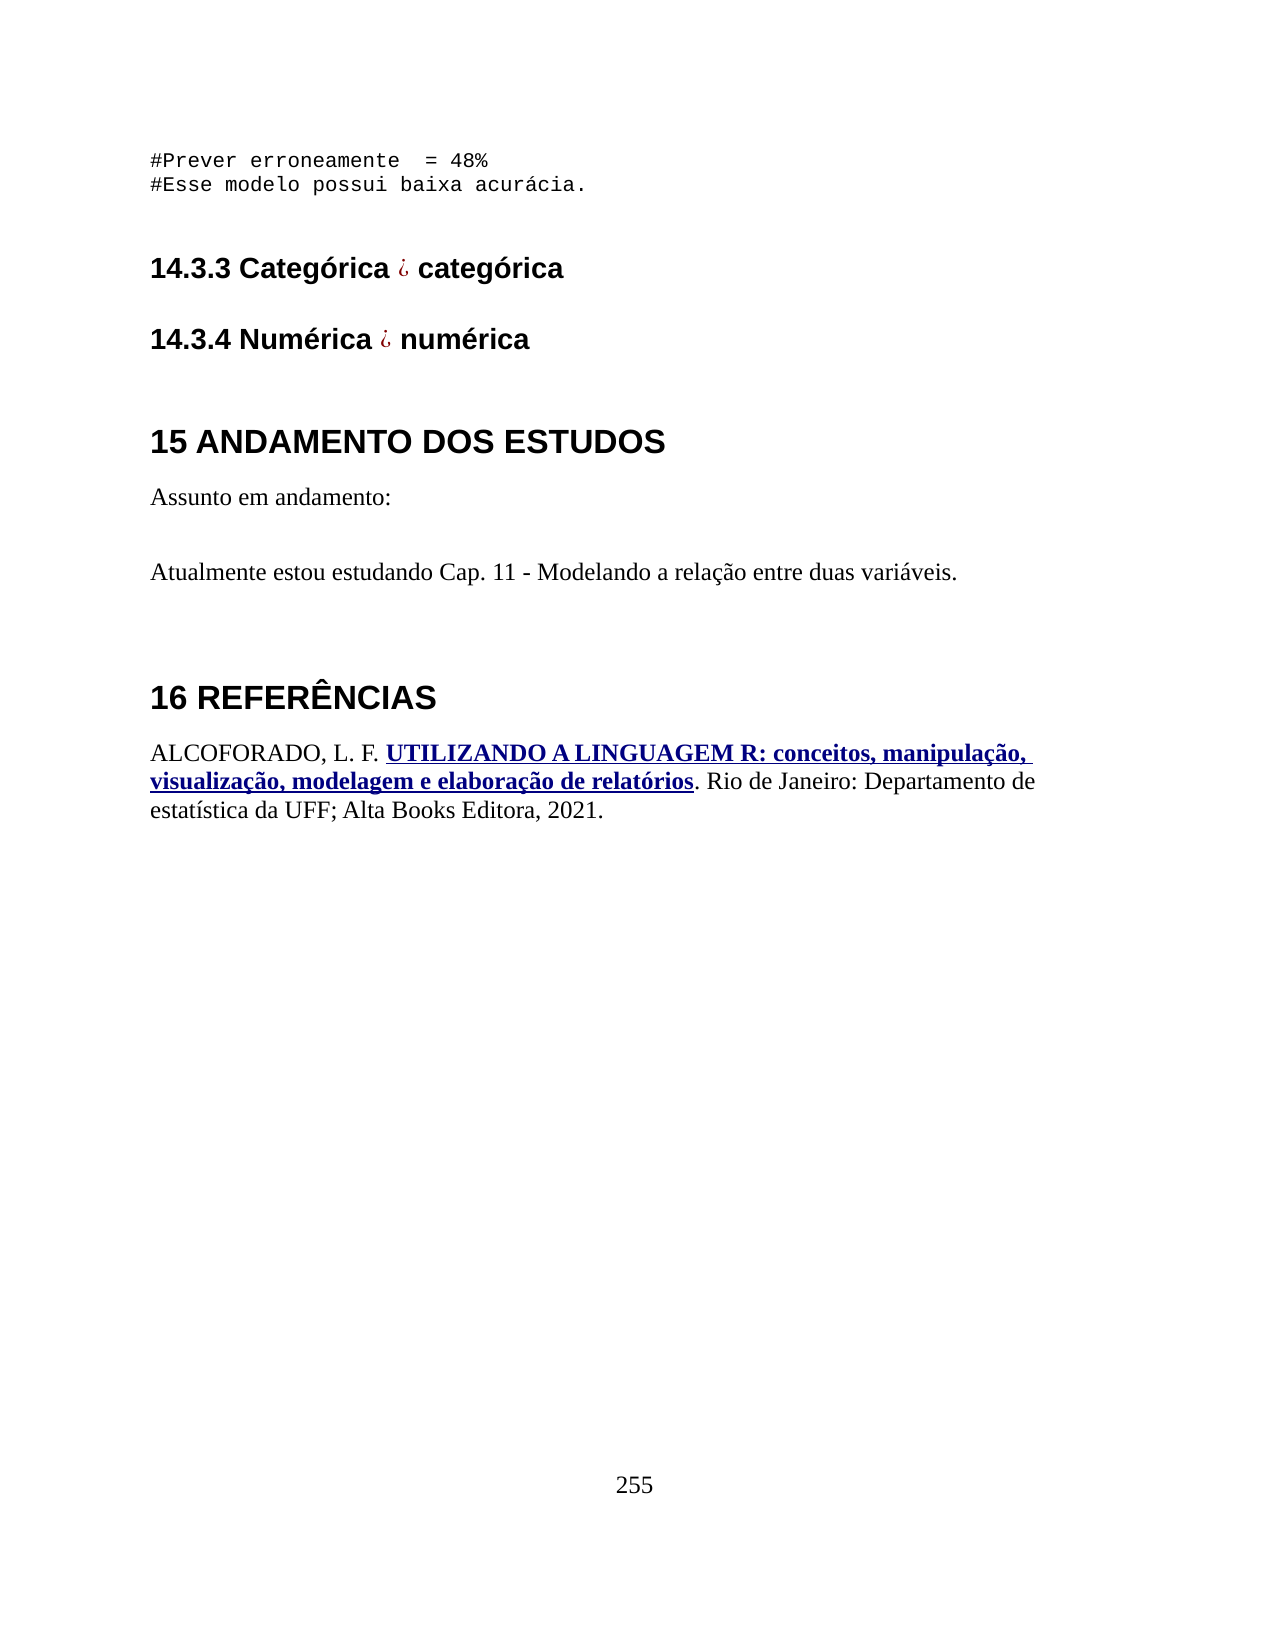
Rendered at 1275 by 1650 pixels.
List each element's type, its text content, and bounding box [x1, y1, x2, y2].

text Assunto em andamento: [150, 482, 1125, 539]
subtitle 14.3.4 Numérica numérica [150, 322, 1125, 356]
subtitle 16 REFERÊNCIAS [150, 678, 1125, 716]
subtitle 15 ANDAMENTO DOS ESTUDOS [150, 422, 1125, 461]
text Atualmente estou estudando Cap. 11 - Modelando a relação entre duas variáveis. [150, 557, 1125, 615]
text ALCOFORADO, L. F. UTILIZANDO A LINGUAGEM R: conceitos, manipulação, visualização, modelagem e elaboração de relatórios. Rio de Janeiro: Departamento de estatística da UFF; Alta Books Editora, 2021. [150, 738, 1125, 824]
text #Esse modelo possui baixa acurácia. [150, 174, 1125, 197]
subtitle 14.3.3 Categórica categórica [150, 251, 1125, 284]
text #Prever erroneamente = 48% [150, 150, 1125, 174]
